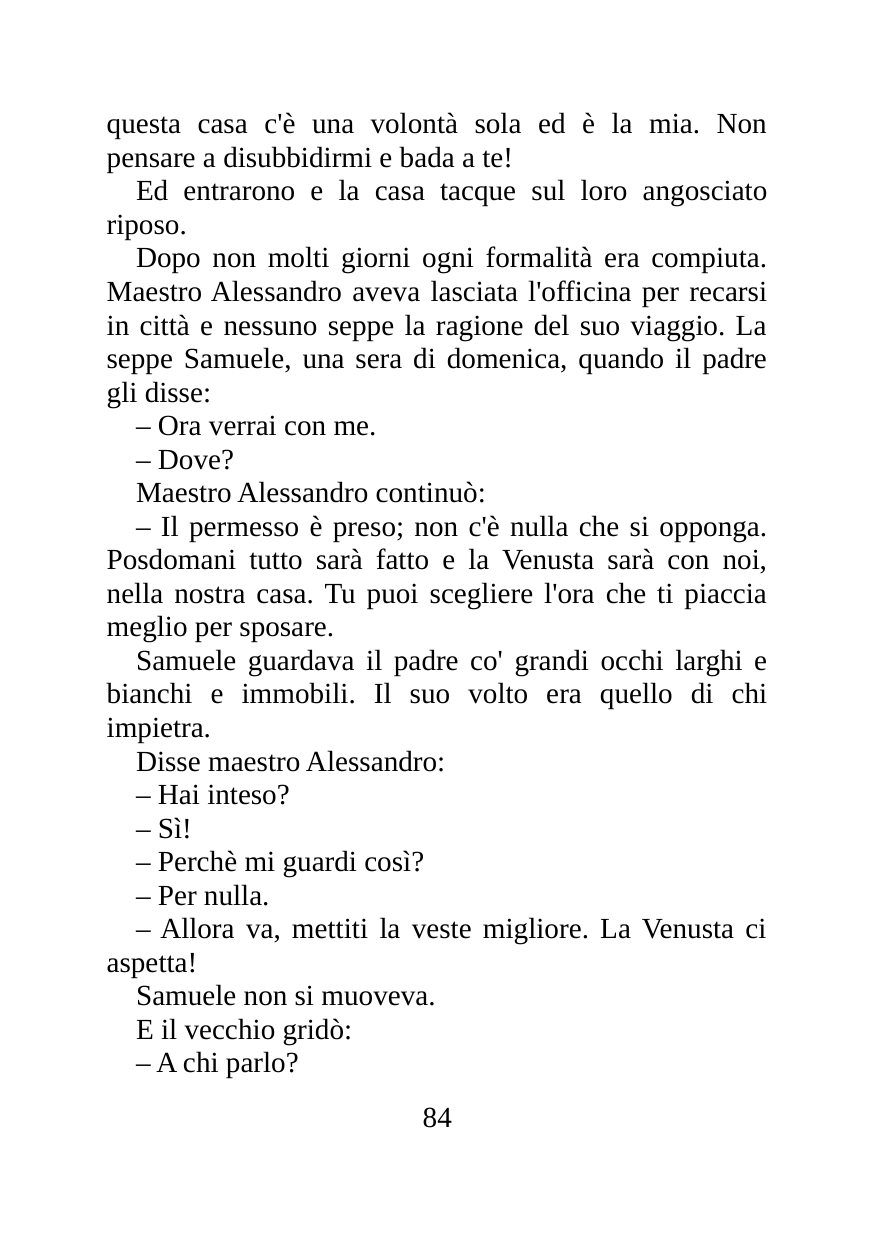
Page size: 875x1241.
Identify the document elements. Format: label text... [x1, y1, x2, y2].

text Maestro Alessandro continuò: [106, 475, 768, 509]
text ‒ Allora va, mettiti la veste migliore. La Venusta ci aspetta! [106, 911, 768, 978]
text ‒ Perchè mi guardi così? [106, 844, 768, 878]
text Disse maestro Alessandro: [106, 744, 768, 777]
text Samuele non si muoveva. [106, 978, 768, 1012]
text ‒ Dove? [106, 442, 768, 475]
text ‒ Sì! [106, 811, 768, 844]
text Dopo non molti giorni ogni formalità era compiuta. Maestro Alessandro aveva lasciata l'officina per recarsi in città e nessuno seppe la ragione del suo viaggio. La seppe Samuele, una sera di domenica, quando il padre gli disse: [106, 241, 768, 408]
text ‒ Il permesso è preso; non c'è nulla che si opponga. Posdomani tutto sarà fatto e la Venusta sarà con noi, nella nostra casa. Tu puoi scegliere l'ora che ti piaccia meglio per sposare. [106, 509, 768, 643]
text questa casa c'è una volontà sola ed è la mia. Non pensare a disubbidirmi e bada a te! [106, 106, 768, 173]
text E il vecchio gridò: [106, 1012, 768, 1046]
text Samuele guardava il padre co' grandi occhi larghi e bianchi e immobili. Il suo volto era quello di chi impietra. [106, 643, 768, 744]
text ‒ A chi parlo? [106, 1046, 768, 1079]
text Ed entrarono e la casa tacque sul loro angosciato riposo. [106, 173, 768, 241]
text ‒ Ora verrai con me. [106, 408, 768, 442]
text ‒ Per nulla. [106, 878, 768, 911]
text ‒ Hai inteso? [106, 777, 768, 811]
